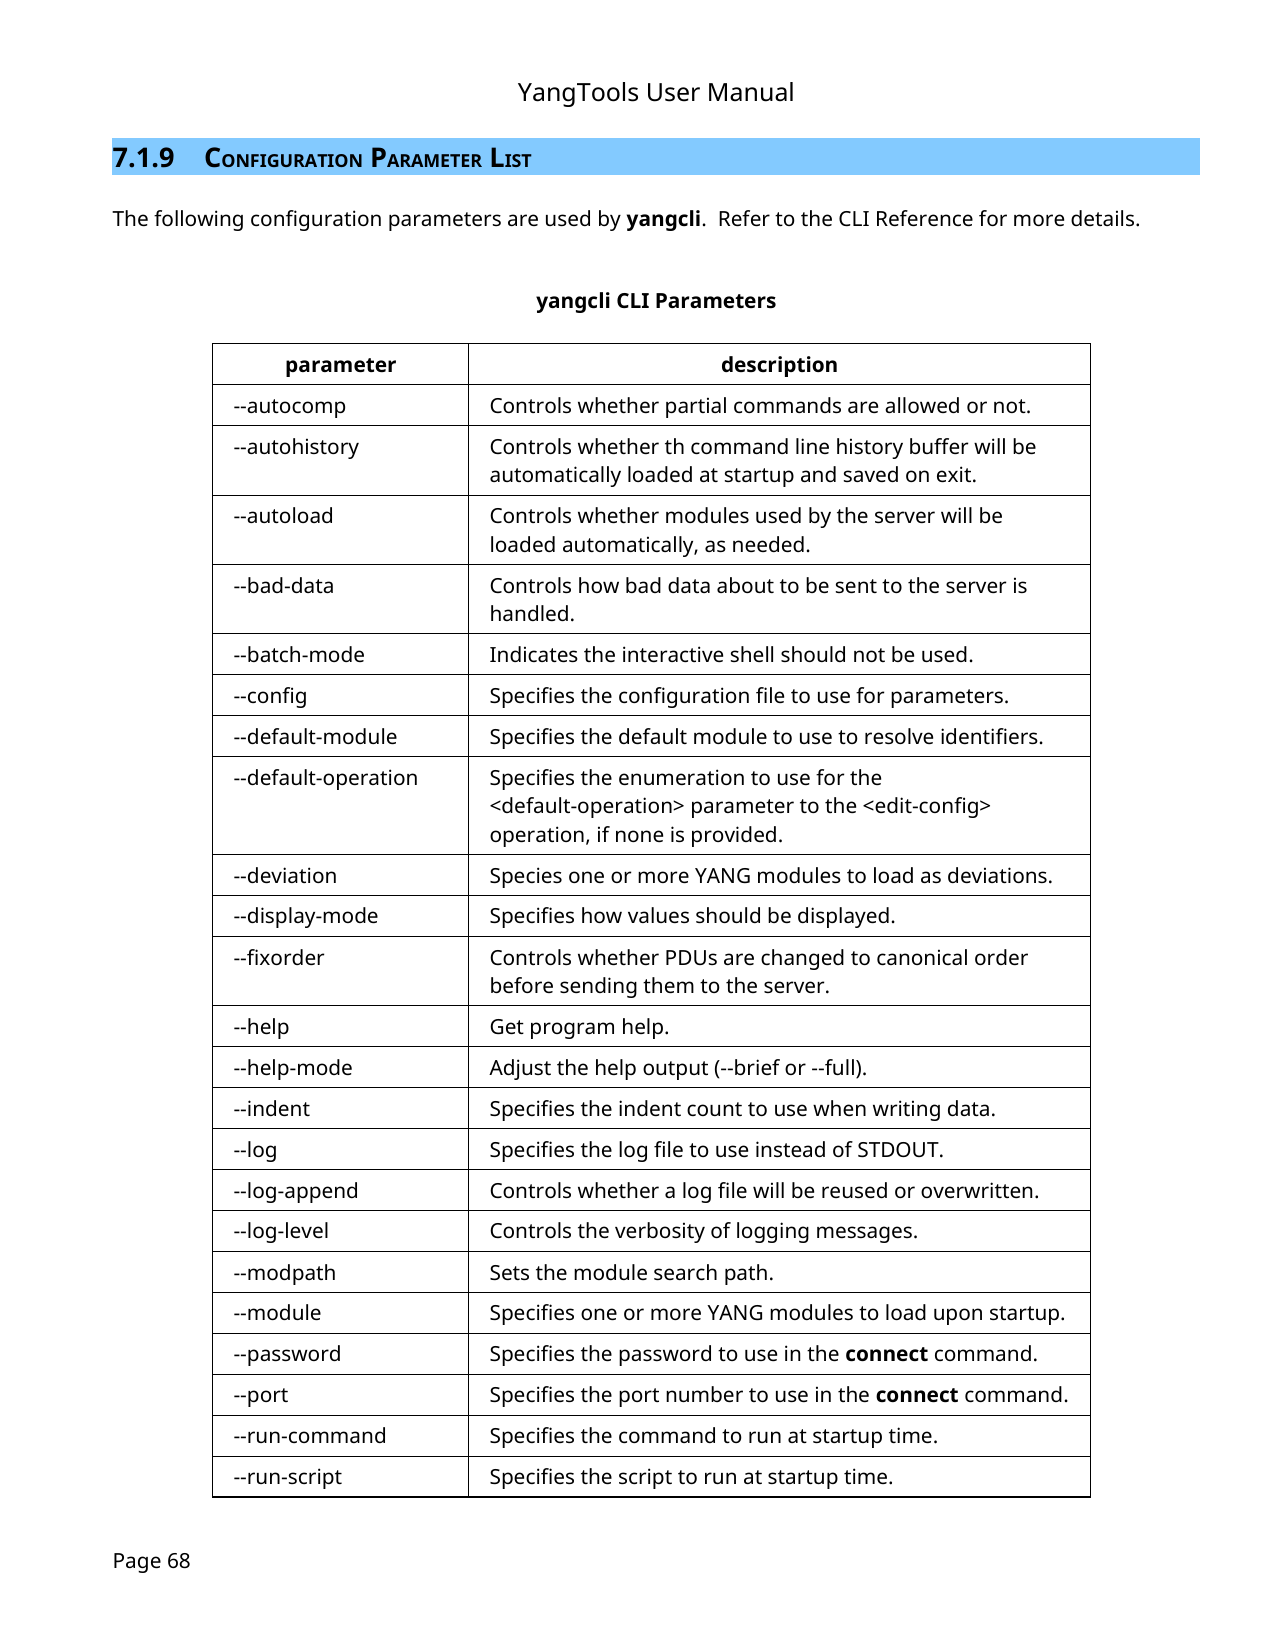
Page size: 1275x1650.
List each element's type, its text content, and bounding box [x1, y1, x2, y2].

table_cell --run-command [213, 1416, 468, 1456]
table_cell --log-append [213, 1170, 468, 1210]
table_cell --default-module [213, 716, 468, 756]
table_cell --autocomp [213, 385, 468, 425]
table_cell --display-mode [213, 896, 468, 936]
table_cell Controls whether th command line history buffer will be automatically loaded at startup and saved on exit. [469, 426, 1090, 494]
table_cell Controls whether partial commands are allowed or not. [469, 385, 1090, 425]
table_cell --log [213, 1129, 468, 1169]
table_cell --batch-mode [213, 634, 468, 674]
table_cell Controls whether modules used by the server will be loaded automatically, as needed. [469, 496, 1090, 564]
table_cell Sets the module search path. [469, 1252, 1090, 1292]
table_cell Specifies one or more YANG modules to load upon startup. [469, 1293, 1090, 1333]
table_cell --deviation [213, 855, 468, 895]
table_cell --bad-data [213, 565, 468, 633]
subtitle yangcli CLI Parameters [127, 286, 1185, 315]
table_cell Indicates the interactive shell should not be used. [469, 634, 1090, 674]
subtitle Configuration Parameter List [112, 138, 1200, 175]
table_cell Specifies the configuration file to use for parameters. [469, 675, 1090, 715]
table_header description [469, 344, 1090, 384]
table_cell --module [213, 1293, 468, 1333]
table_cell Specifies the indent count to use when writing data. [469, 1088, 1090, 1128]
table_cell Specifies the password to use in the connect command. [469, 1334, 1090, 1374]
table_cell --autoload [213, 496, 468, 564]
table_cell --port [213, 1375, 468, 1414]
table_cell Specifies the log file to use instead of STDOUT. [469, 1129, 1090, 1169]
table_cell Specifies how values should be displayed. [469, 896, 1090, 936]
table_cell --config [213, 675, 468, 715]
table_cell Specifies the command to run at startup time. [469, 1416, 1090, 1456]
table_cell Controls whether a log file will be reused or overwritten. [469, 1170, 1090, 1210]
table_cell Get program help. [469, 1006, 1090, 1046]
table_cell --modpath [213, 1252, 468, 1292]
table_cell --password [213, 1334, 468, 1374]
table_cell --fixorder [213, 937, 468, 1005]
table_cell --indent [213, 1088, 468, 1128]
table_cell --autohistory [213, 426, 468, 494]
table_cell Specifies the script to run at startup time. [469, 1457, 1090, 1496]
table_header parameter [213, 344, 468, 384]
table_cell Specifies the port number to use in the connect command. [469, 1375, 1090, 1414]
table_cell --default-operation [213, 757, 468, 854]
text The following configuration parameters are used by yangcli. Refer to the CLI Reference for more details. [112, 204, 1200, 233]
table_cell Specifies the default module to use to resolve identifiers. [469, 716, 1090, 756]
table_cell --log-level [213, 1211, 468, 1251]
table_cell --run-script [213, 1457, 468, 1496]
table_cell Controls the verbosity of logging messages. [469, 1211, 1090, 1251]
table_cell --help-mode [213, 1047, 468, 1087]
table_cell Adjust the help output (--brief or --full). [469, 1047, 1090, 1087]
table_cell Species one or more YANG modules to load as deviations. [469, 855, 1090, 895]
table_cell --help [213, 1006, 468, 1046]
table_cell Specifies the enumeration to use for the <default-operation> parameter to the <edit-config> operation, if none is provided. [469, 757, 1090, 854]
table_cell Controls whether PDUs are changed to canonical order before sending them to the server. [469, 937, 1090, 1005]
table_cell Controls how bad data about to be sent to the server is handled. [469, 565, 1090, 633]
